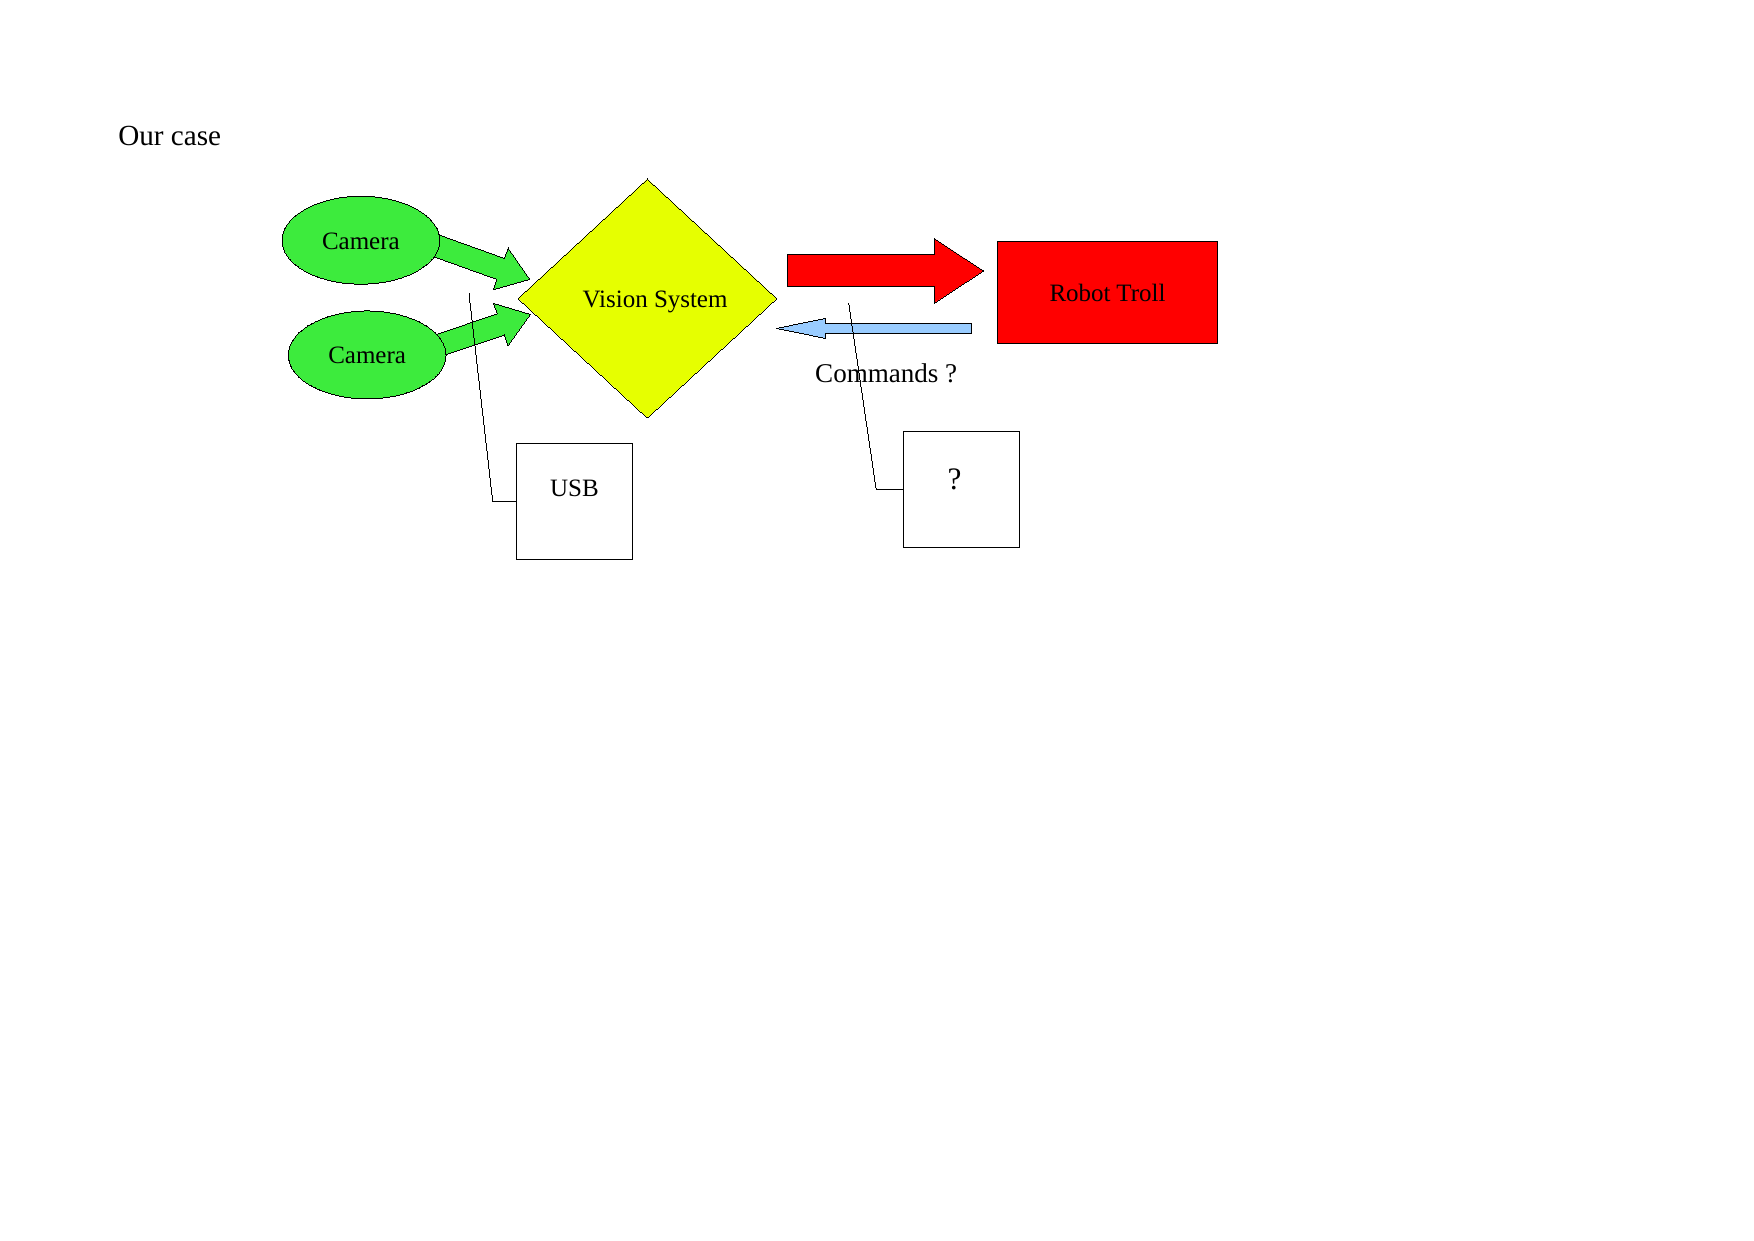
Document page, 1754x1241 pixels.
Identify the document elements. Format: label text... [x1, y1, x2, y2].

text Our case [118, 118, 1636, 152]
